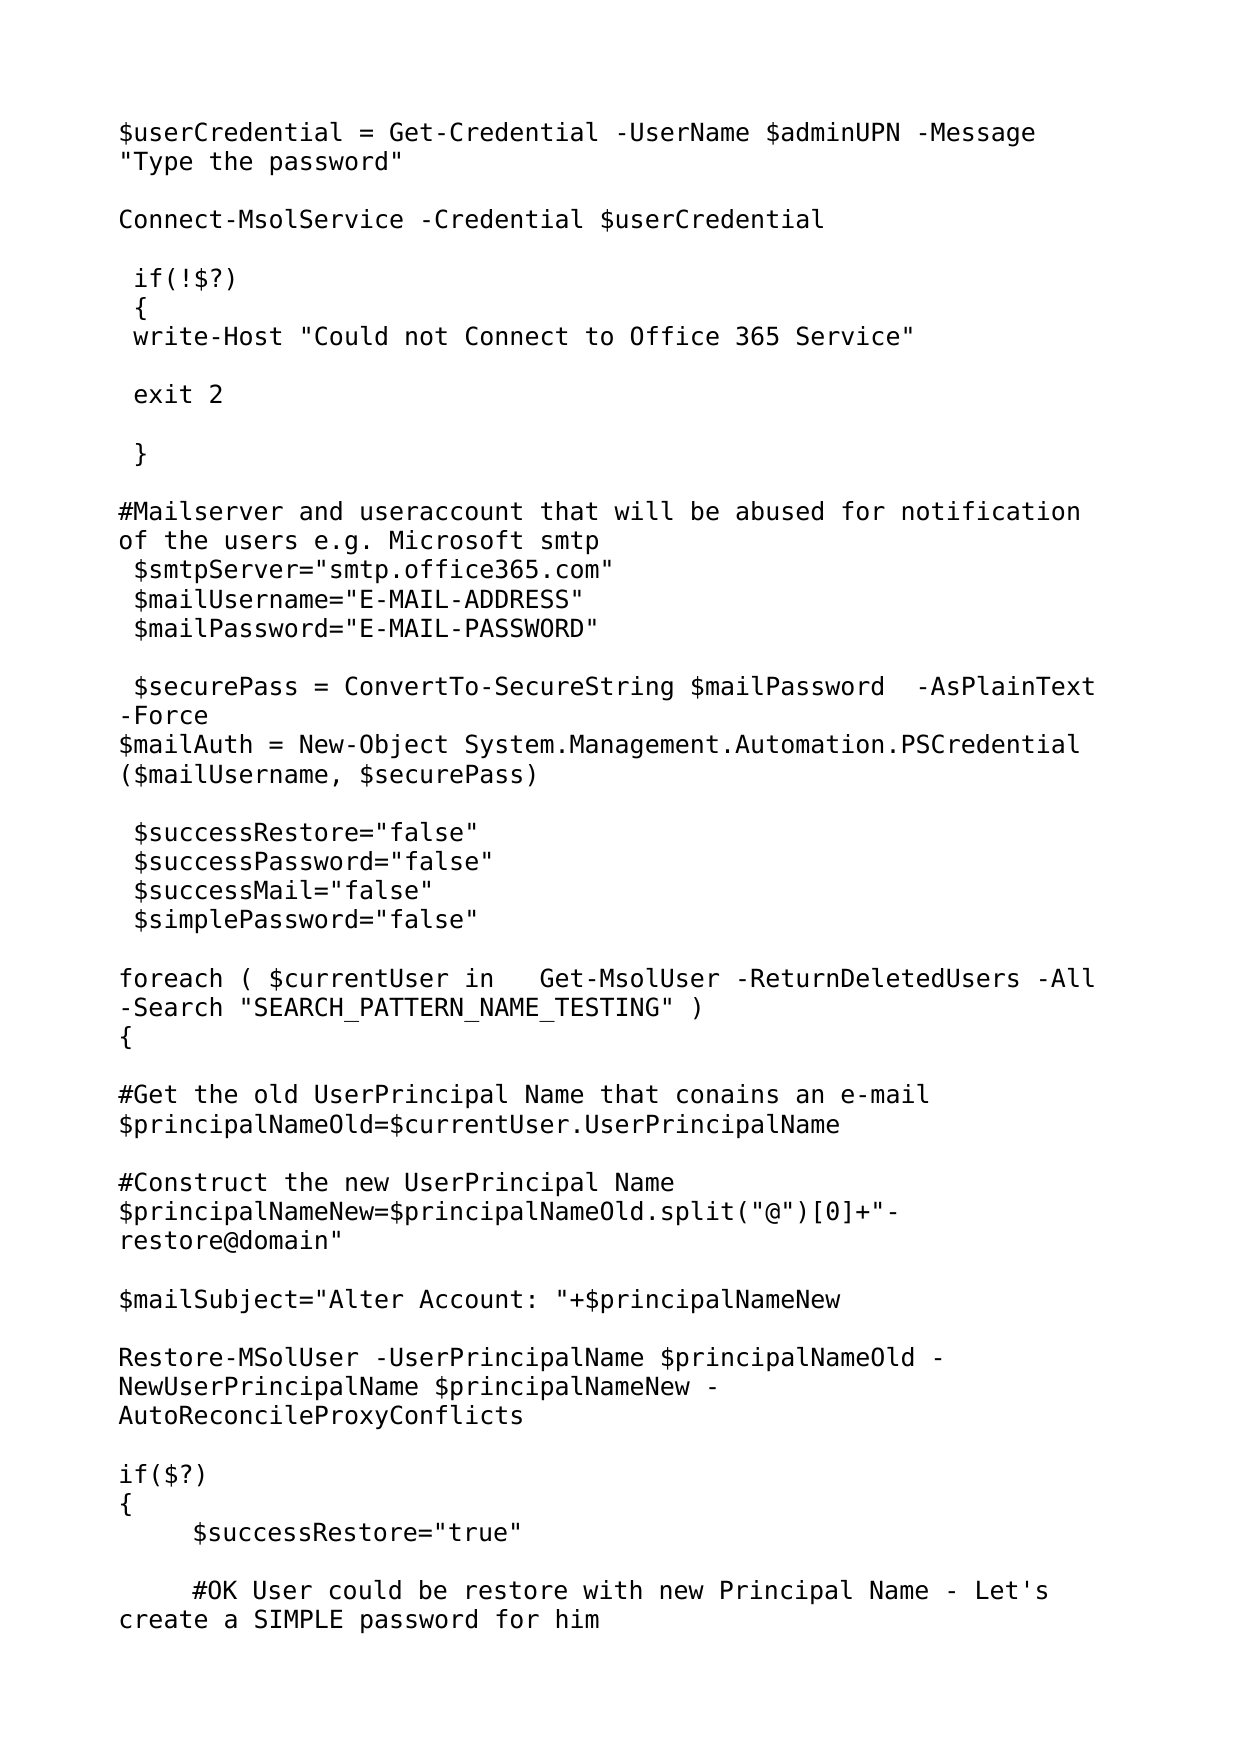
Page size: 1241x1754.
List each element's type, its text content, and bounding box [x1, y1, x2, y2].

text $userCredential = Get-Credential -UserName $adminUPN -Message "Type the password" Connect-MsolService -Credential $userCredential if(!$?) { write-Host "Could not Connect to Office 365 Service" exit 2 } #Mailserver and useraccount that will be abused for notification of the users e.g. Microsoft smtp $smtpServer="smtp.office365.com" $mailUsername="E-MAIL-ADDRESS" $mailPassword="E-MAIL-PASSWORD" $securePass = ConvertTo-SecureString $mailPassword -AsPlainText -Force $mailAuth = New-Object System.Management.Automation.PSCredential ($mailUsername, $securePass) $successRestore="false" $successPassword="false" $successMail="false" $simplePassword="false" foreach ( $currentUser in Get-MsolUser -ReturnDeletedUsers -All -Search "SEARCH_PATTERN_NAME_TESTING" ) { #Get the old UserPrincipal Name that conains an e-mail $principalNameOld=$currentUser.UserPrincipalName #Construct the new UserPrincipal Name $principalNameNew=$principalNameOld.split("@")[0]+"-restore@domain" $mailSubject="Alter Account: "+$principalNameNew Restore-MSolUser -UserPrincipalName $principalNameOld -NewUserPrincipalName $principalNameNew -AutoReconcileProxyConflicts if($?) { $successRestore="true" #OK User could be restore with new Principal Name - Let's create a SIMPLE password for him [118, 118, 1122, 1635]
